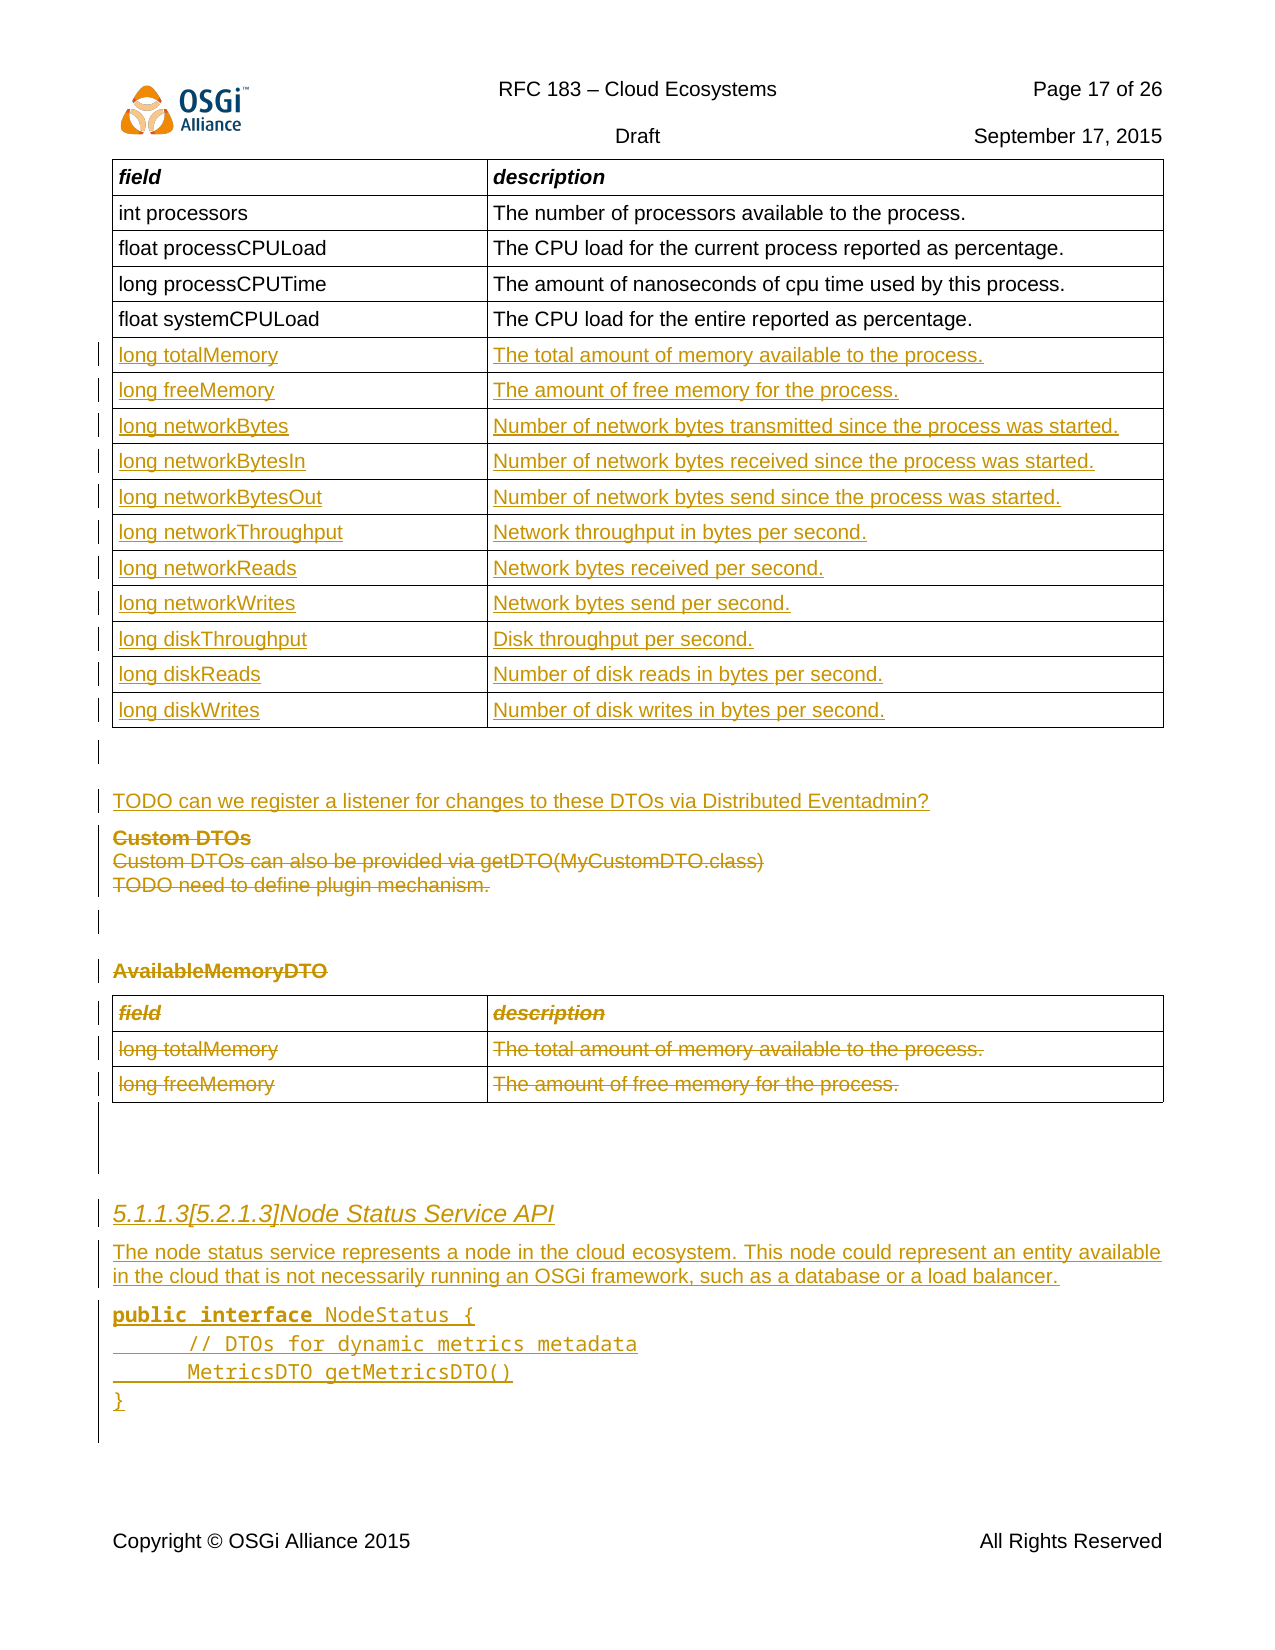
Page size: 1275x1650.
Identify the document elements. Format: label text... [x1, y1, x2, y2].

table_cell float systemCPULoad [113, 302, 487, 337]
table_header field [113, 160, 487, 194]
picture [113, 78, 257, 142]
table_cell The amount of free memory for the process. [488, 373, 1163, 408]
table_cell Number of disk writes in bytes per second. [488, 693, 1163, 727]
table_cell long diskThroughput [113, 622, 487, 656]
table_cell float processCPULoad [113, 231, 487, 266]
table_cell The CPU load for the current process reported as percentage. [488, 231, 1163, 266]
table_cell long diskReads [113, 657, 487, 692]
table_cell Network throughput in bytes per second. [488, 515, 1163, 550]
subtitle Node Status Service API [112, 1199, 1162, 1227]
text MetricsDTO getMetricsDTO() [112, 1357, 1162, 1386]
table_cell long processCPUTime [113, 267, 487, 301]
text // DTOs for dynamic metrics metadata [112, 1329, 1162, 1357]
table_cell Number of network bytes transmitted since the process was started. [488, 409, 1163, 443]
table_cell Number of network bytes send since the process was started. [488, 480, 1163, 514]
table_cell Network bytes send per second. [488, 586, 1163, 621]
table_cell Number of network bytes received since the process was started. [488, 444, 1163, 479]
table_cell long networkBytes [113, 409, 487, 443]
table_header description [488, 160, 1163, 194]
text TODO can we register a listener for changes to these DTOs via Distributed Eventadmin? [112, 789, 1162, 813]
table_cell The number of processors available to the process. [488, 196, 1163, 230]
text in the cloud that is not necessarily running an OSGi framework, such as a database or a load balancer. [112, 1262, 1162, 1288]
table_cell The amount of nanoseconds of cpu time used by this process. [488, 267, 1163, 301]
table_cell The CPU load for the entire reported as percentage. [488, 302, 1163, 337]
table_cell long freeMemory [113, 373, 487, 408]
table_cell long totalMemory [113, 338, 487, 372]
table_cell long diskWrites [113, 693, 487, 727]
table_cell Network bytes received per second. [488, 551, 1163, 585]
table_cell Number of disk reads in bytes per second. [488, 657, 1163, 692]
table_cell The total amount of memory available to the process. [488, 338, 1163, 372]
table_cell long networkBytesOut [113, 480, 487, 514]
table_cell long networkWrites [113, 586, 487, 621]
text } [112, 1386, 1162, 1414]
table_cell long networkBytesIn [113, 444, 487, 479]
text public interface NodeStatus { [112, 1300, 1162, 1329]
table_cell Disk throughput per second. [488, 622, 1163, 656]
table_cell int processors [113, 196, 487, 230]
table_cell long networkReads [113, 551, 487, 585]
table_cell long networkThroughput [113, 515, 487, 550]
text The node status service represents a node in the cloud ecosystem. This node could represent an entity available [112, 1240, 1162, 1261]
